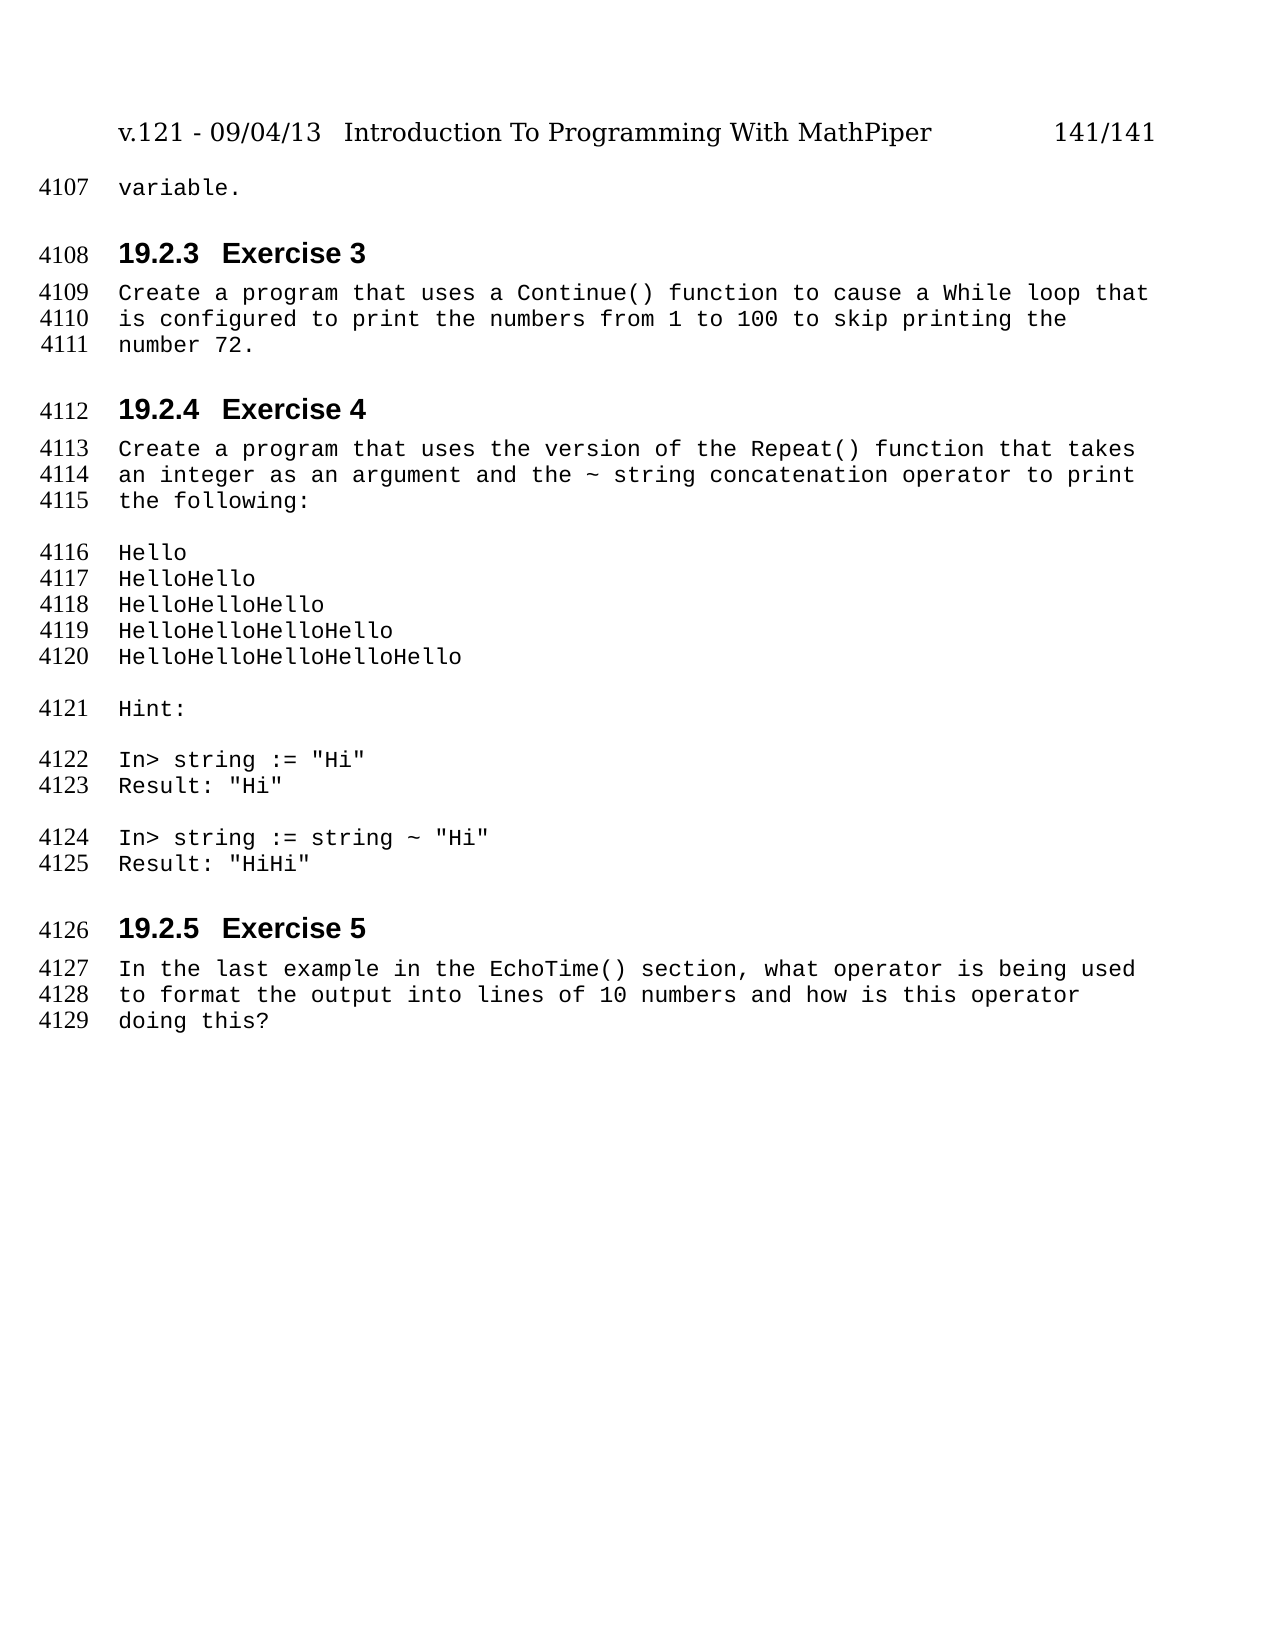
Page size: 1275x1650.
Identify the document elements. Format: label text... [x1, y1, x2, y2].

subtitle Exercise 4 [118, 392, 1157, 426]
text variable. [118, 177, 1157, 203]
text Hello [118, 541, 1157, 567]
text Create a program that uses the version of the Repeat() function that takes an integer as an argument and the ~ string concatenation operator to print the following: [118, 438, 1157, 515]
text HelloHelloHelloHello [118, 619, 1157, 645]
subtitle Exercise 5 [118, 912, 1157, 945]
text In> string := "Hi" [118, 749, 1157, 775]
text HelloHelloHello [118, 593, 1157, 619]
text HelloHelloHelloHelloHello [118, 645, 1157, 671]
text In the last example in the EchoTime() section, what operator is being used to format the output into lines of 10 numbers and how is this operator doing this? [118, 957, 1157, 1035]
text Result: "Hi" [118, 775, 1157, 801]
text In> string := string ~ "Hi" [118, 827, 1157, 853]
text HelloHello [118, 567, 1157, 593]
subtitle Exercise 3 [118, 236, 1157, 269]
text Hint: [118, 697, 1157, 723]
text Create a program that uses a Continue() function to cause a While loop that is configured to print the numbers from 1 to 100 to skip printing the number 72. [118, 281, 1157, 359]
text Result: "HiHi" [118, 853, 1157, 878]
